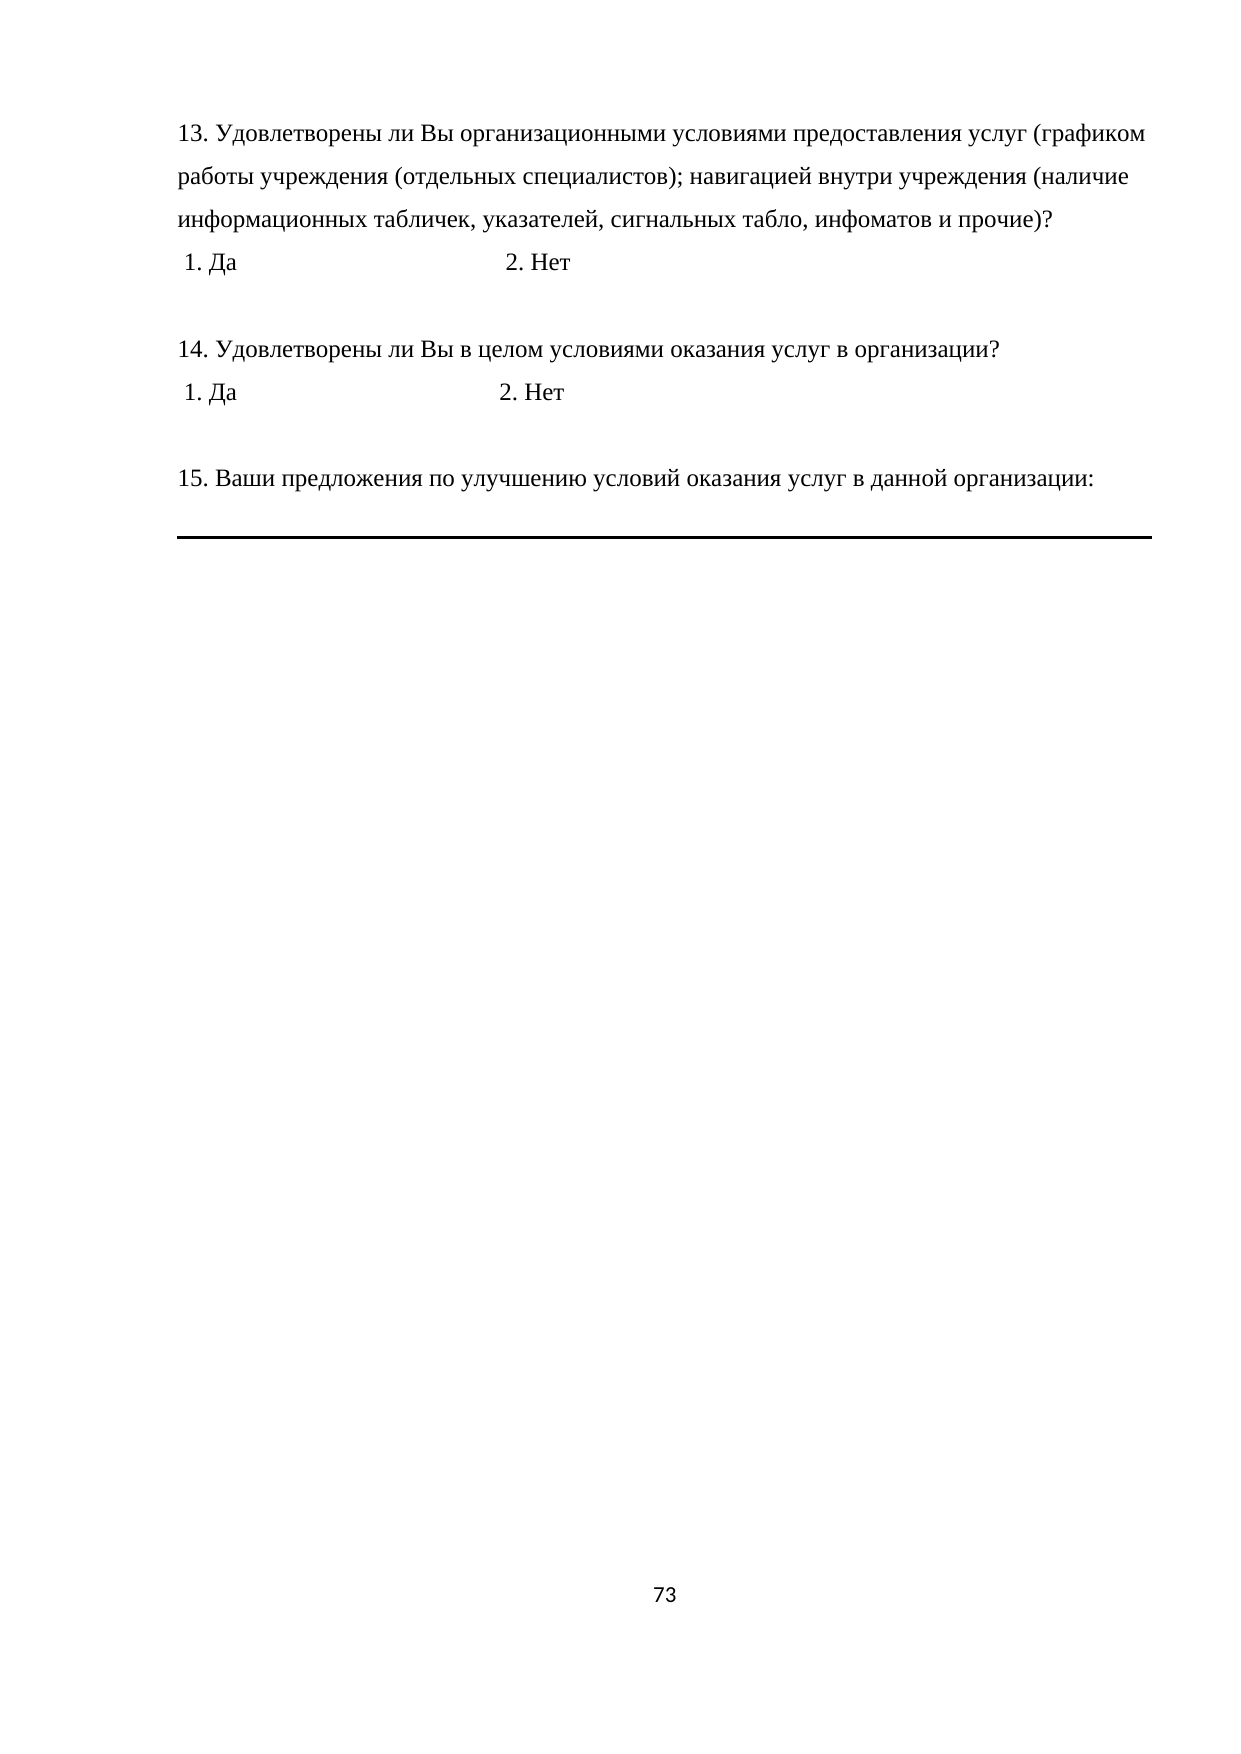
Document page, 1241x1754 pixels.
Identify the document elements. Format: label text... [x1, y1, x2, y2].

text 13. Удовлетворены ли Вы организационными условиями предоставления услуг (графиком работы учреждения (отдельных специалистов); навигацией внутри учреждения (наличие информационных табличек, указателей, сигнальных табло, инфоматов и прочие)? [177, 118, 1152, 233]
text 1. Да 2. Нет [177, 247, 1152, 319]
text 15. Ваши предложения по улучшению условий оказания услуг в данной организации: [177, 463, 1152, 492]
text 1. Да 2. Нет [177, 377, 1152, 449]
text 14. Удовлетворены ли Вы в целом условиями оказания услуг в организации? [177, 334, 1152, 362]
